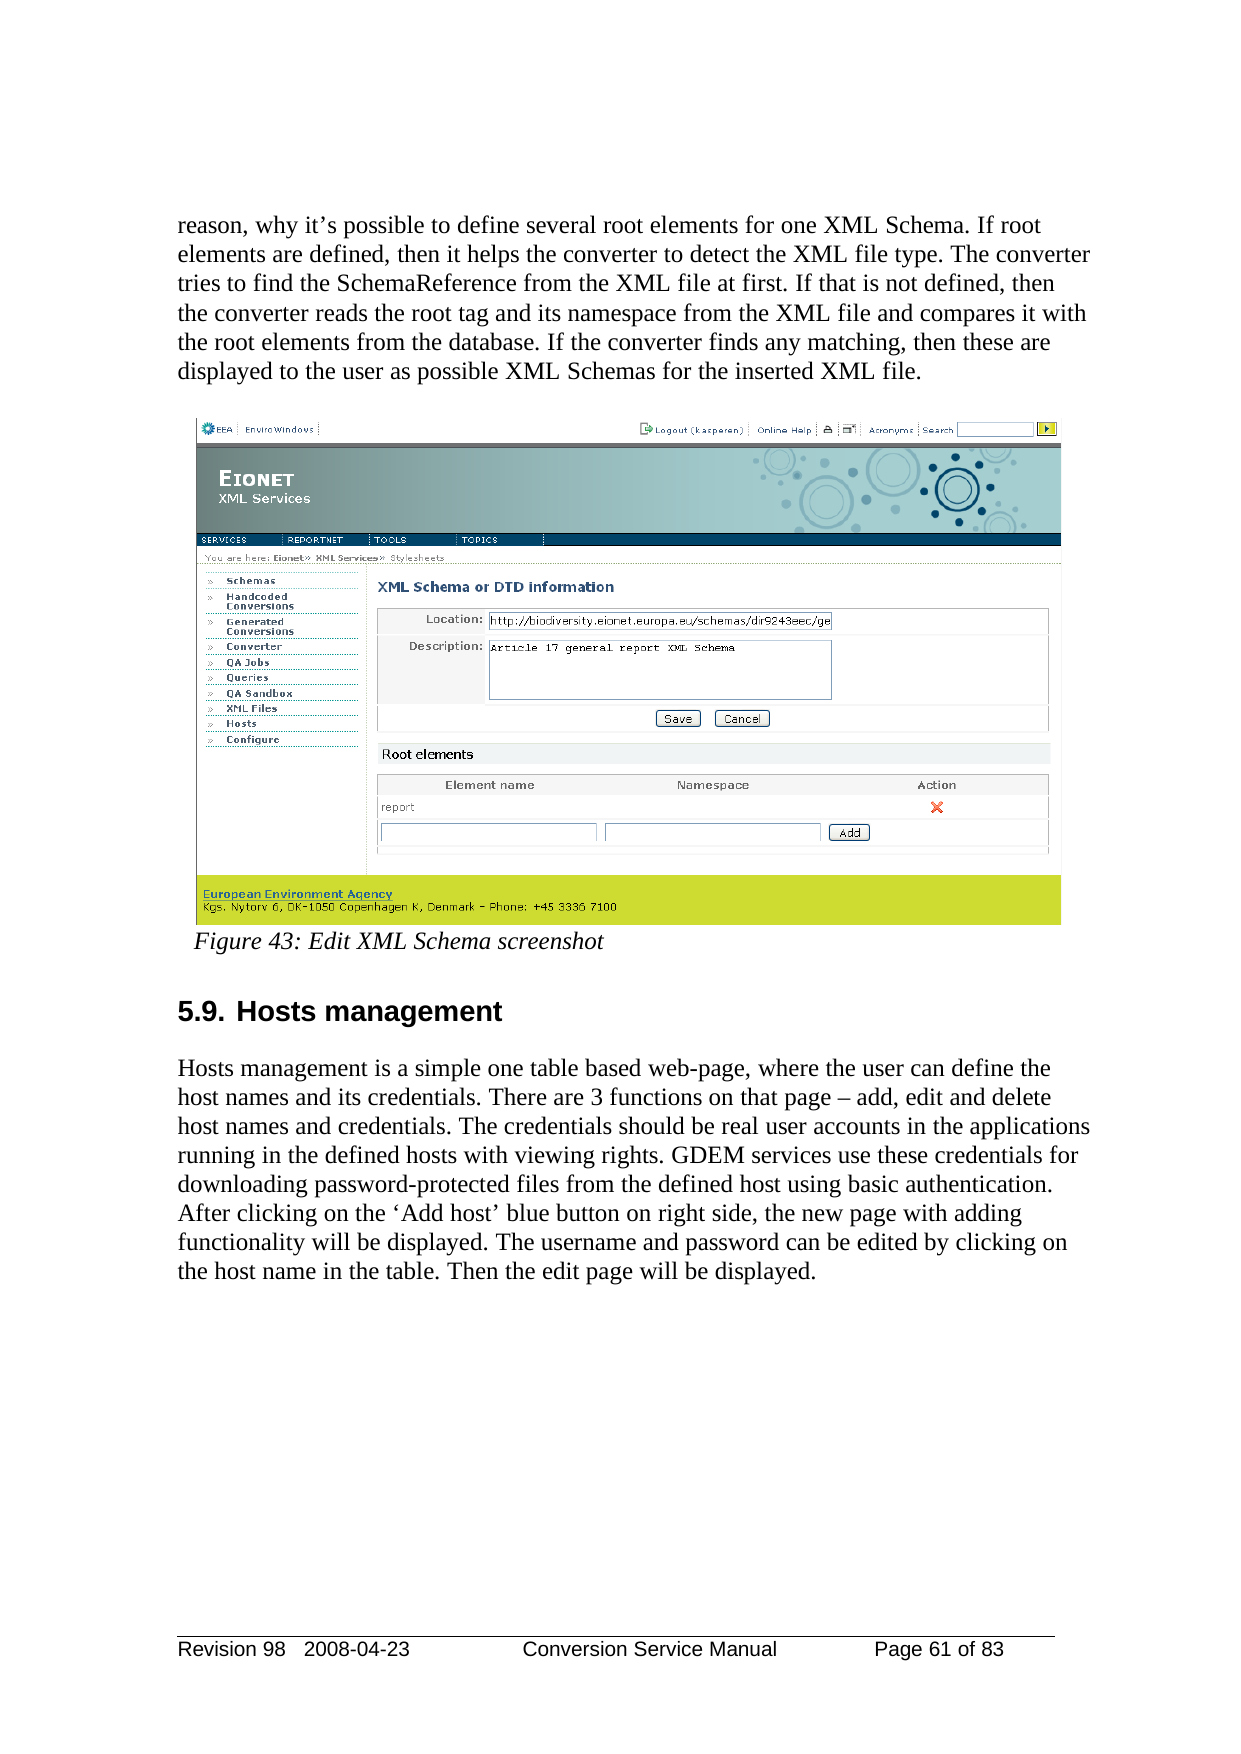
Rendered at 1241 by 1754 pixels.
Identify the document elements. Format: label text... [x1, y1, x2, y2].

text Figure 43: Edit XML Schema screenshot [194, 926, 1061, 955]
text reason, why it’s possible to define several root elements for one XML Schema. If root elements are defined, then it helps the converter to detect the XML file type. The converter tries to find the SchemaReference from the XML file at first. If that is not defined, then the converter reads the root tag and its namespace from the XML file and compares it with the root elements from the database. If the converter finds any matching, then these are displayed to the user as possible XML Schemas for the inserted XML file. [177, 210, 1092, 384]
subtitle Hosts management [177, 994, 1092, 1028]
text Hosts management is a simple one table based web-page, where the user can define the host names and its credentials. There are 3 functions on that page – add, edit and delete host names and credentials. The credentials should be real user accounts in the applications running in the defined hosts with viewing rights. GDEM services use these credentials for downloading password-protected files from the defined host using basic authentication. After clicking on the ‘Add host’ blue button on right side, the new page with adding functionality will be displayed. The username and password can be edited by clicking on the host name in the table. Then the edit page will be displayed. [177, 1053, 1092, 1285]
